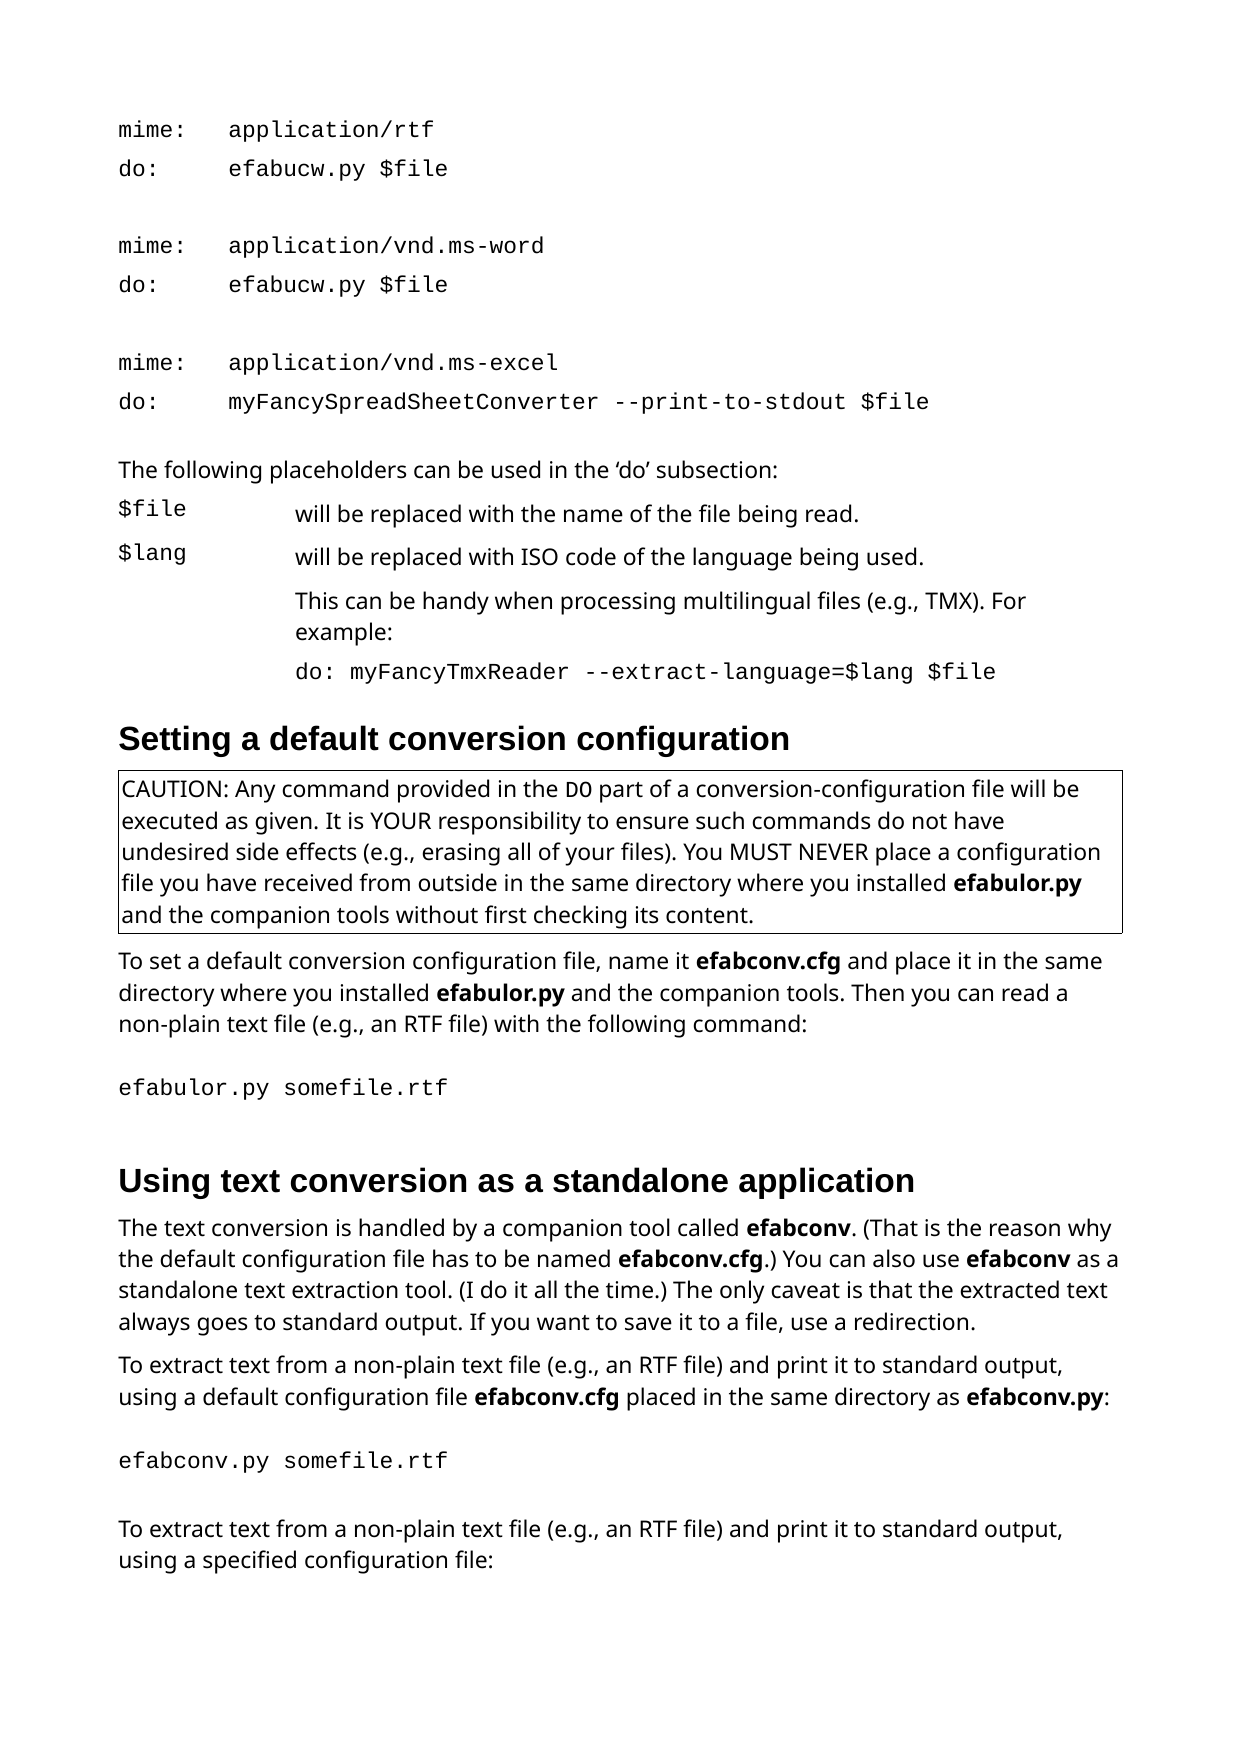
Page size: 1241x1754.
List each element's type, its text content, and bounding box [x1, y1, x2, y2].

text mime: application/vnd.ms‑excel [118, 351, 1122, 377]
text To extract text from a non‑plain text file (e.g., an RTF file) and print it to standard output, using a default configuration file efabconv.cfg placed in the same directory as efabconv.py: [118, 1349, 1122, 1412]
text efabulor.py somefile.rtf [118, 1076, 1122, 1102]
text CAUTION: Any command provided in the DO part of a conversion‑configuration file will be executed as given. It is YOUR responsibility to ensure such commands do not have undesired side effects (e.g., erasing all of your files). You MUST NEVER place a configuration file you have received from outside in the same directory where you installed efabulor.py and the companion tools without first checking its content. [119, 771, 1122, 933]
text To set a default conversion configuration file, name it efabconv.cfg and place it in the same directory where you installed efabulor.py and the companion tools. Then you can read a non‑plain text file (e.g., an RTF file) with the following command: [118, 945, 1122, 1039]
text mime: application/rtf [118, 118, 1122, 144]
text do: efabucw.py $file [118, 157, 1122, 183]
text The text conversion is handled by a companion tool called efabconv. (That is the reason why the default configuration file has to be named efabconv.cfg.) You can also use efabconv as a standalone text extraction tool. (I do it all the time.) The only caveat is that the extracted text always goes to standard output. If you want to save it to a file, use a redirection. [118, 1212, 1122, 1337]
text To extract text from a non‑plain text file (e.g., an RTF file) and print it to standard output, using a specified configuration file: [118, 1513, 1122, 1575]
subtitle Using text conversion as a standalone application [118, 1161, 1122, 1199]
table_header will be replaced with the name of the file being read. [295, 498, 1122, 541]
text efabconv.py somefile.rtf [118, 1449, 1122, 1475]
text The following placeholders can be used in the ‘do’ subsection: [118, 454, 1122, 485]
subtitle Setting a default conversion configuration [118, 719, 1122, 758]
table_cell $lang [118, 541, 295, 698]
text mime: application/vnd.ms‑word [118, 235, 1122, 261]
text do: efabucw.py $file [118, 273, 1122, 299]
table_header $file [118, 498, 295, 541]
table_cell will be replaced with ISO code of the language being used. This can be handy when processing multilingual files (e.g., TMX). For example: do: myFancyTmxReader ‑‑extract‑language=$lang $file [295, 541, 1122, 698]
text do: myFancySpreadSheetConverter ‑‑print‑to‑stdout $file [118, 390, 1122, 416]
